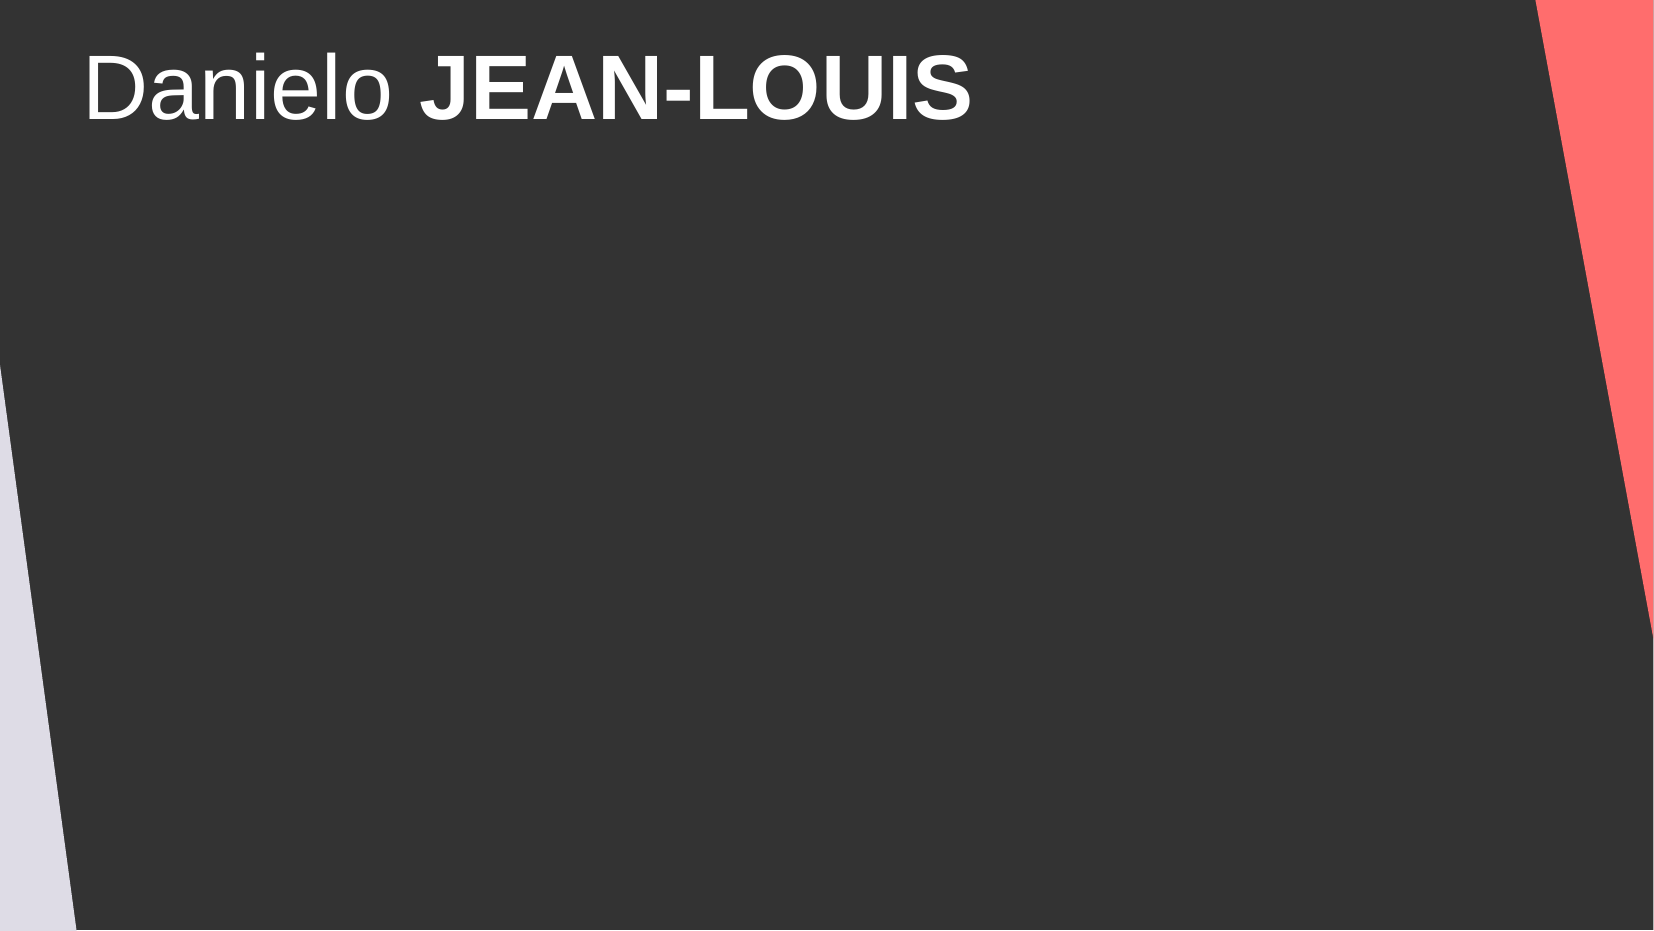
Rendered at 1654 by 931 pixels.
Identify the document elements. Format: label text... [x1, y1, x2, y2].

text_box [1535, 0, 1654, 642]
subtitle Danielo JEAN-LOUIS [82, 36, 1571, 345]
text_box [0, 365, 77, 931]
